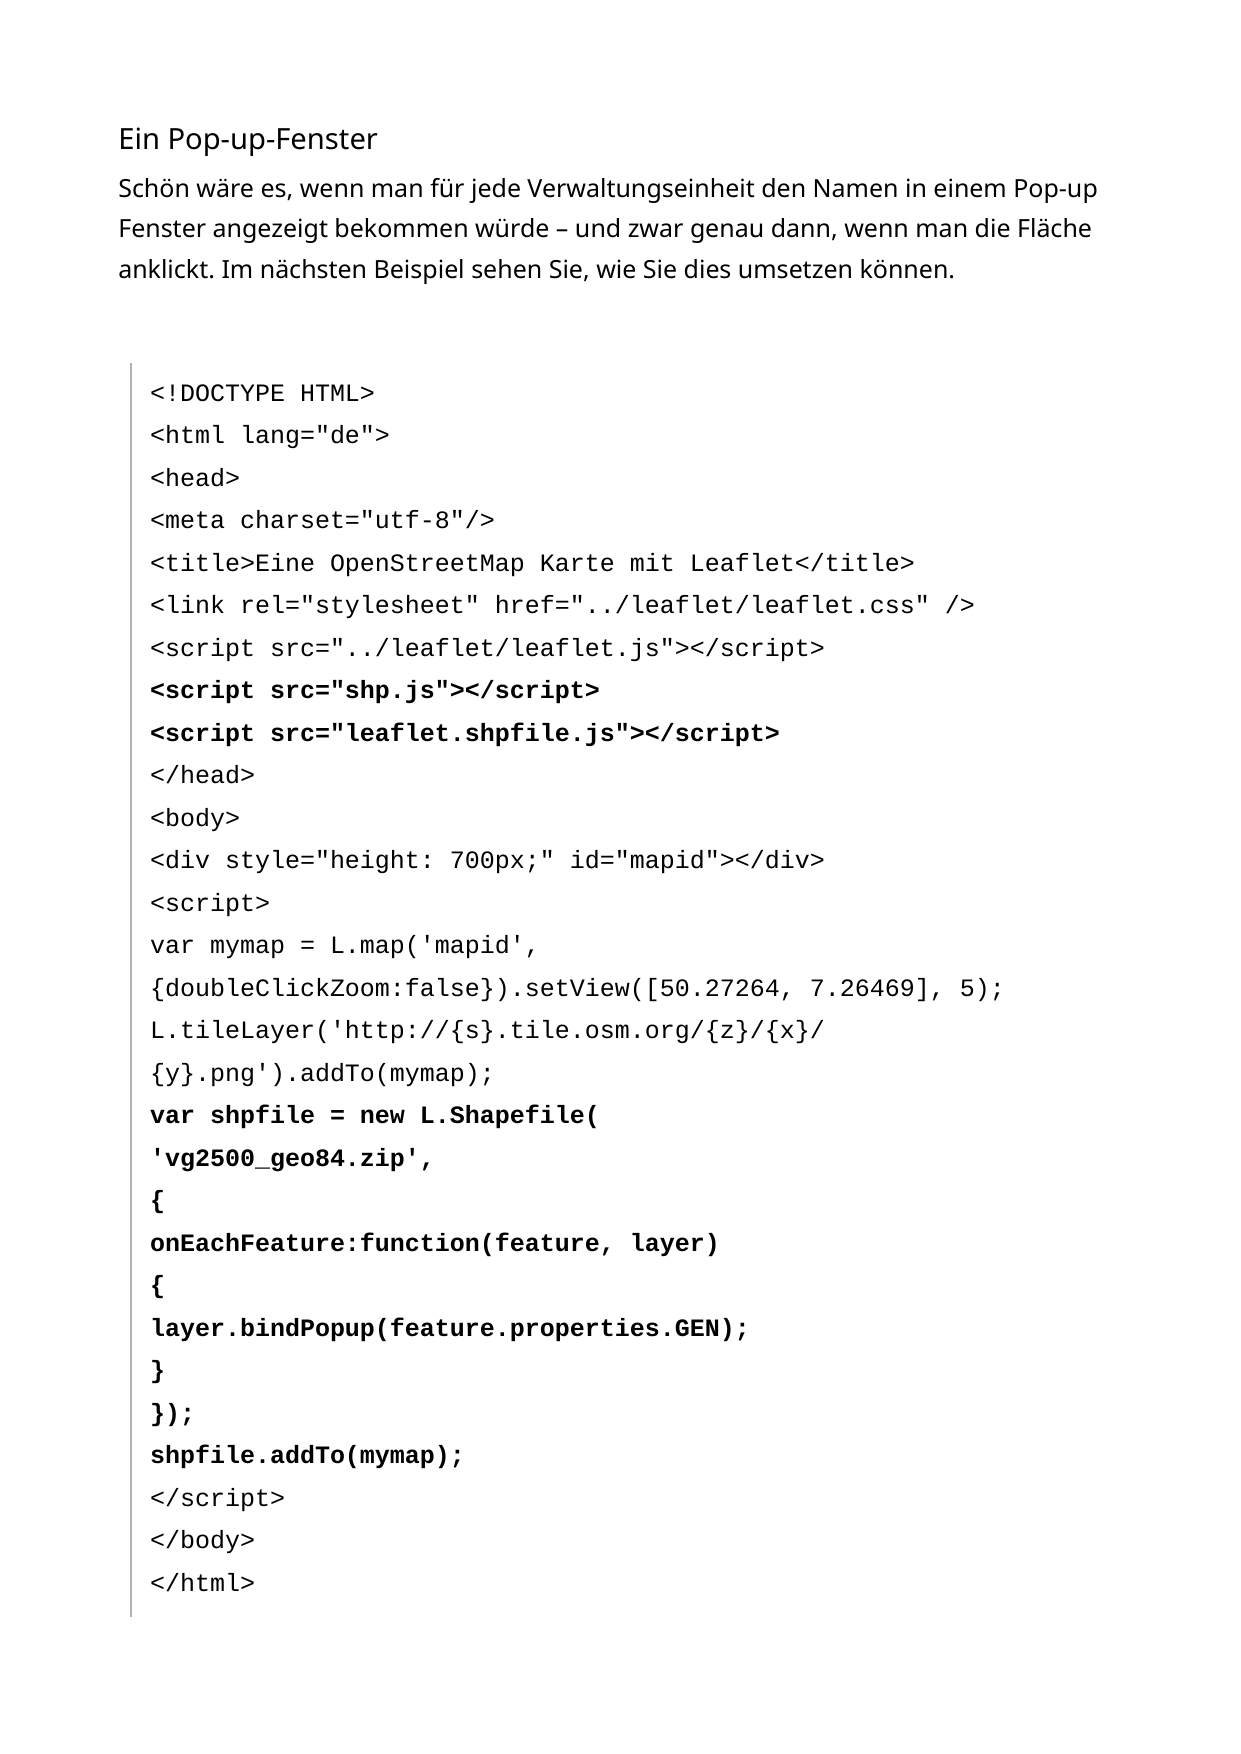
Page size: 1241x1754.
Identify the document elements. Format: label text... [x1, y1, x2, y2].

text <link rel="stylesheet" href="../leaflet/leaflet.css" /> [132, 575, 1122, 618]
text { [132, 1255, 1122, 1298]
text <script> [132, 873, 1122, 915]
text </head> [132, 745, 1122, 788]
text <script src="leaflet.shpfile.js"></script> [132, 703, 1122, 745]
text shpfile.addTo(mymap); [132, 1425, 1122, 1468]
text onEachFeature:function(feature, layer) [132, 1213, 1122, 1255]
text <script src="shp.js"></script> [132, 660, 1122, 703]
subtitle Ein Pop-up-Fenster [118, 118, 1122, 158]
text }); [132, 1383, 1122, 1425]
text var mymap = L.map('mapid', {doubleClickZoom:false}).setView([50.27264, 7.26469], 5); [132, 915, 1122, 1000]
text <div style="height: 700px;" id="mapid"></div> [132, 830, 1122, 873]
text layer.bindPopup(feature.properties.GEN); [132, 1298, 1122, 1340]
text <title>Eine OpenStreetMap Karte mit Leaflet</title> [132, 533, 1122, 575]
text </body> [132, 1510, 1122, 1553]
text Schön wäre es, wenn man für jede Verwaltungseinheit den Namen in einem Pop-up Fenster angezeigt bekommen würde – und zwar genau dann, wenn man die Fläche anklickt. Im nächsten Beispiel sehen Sie, wie Sie dies umsetzen können. [118, 170, 1122, 286]
text var shpfile = new L.Shapefile( [132, 1085, 1122, 1128]
text } [132, 1340, 1122, 1383]
text { [132, 1170, 1122, 1213]
text <html lang="de"> [132, 405, 1122, 448]
text L.tileLayer('http://{s}.tile.osm.org/{z}/{x}/{y}.png').addTo(mymap); [132, 1000, 1122, 1085]
text <!DOCTYPE HTML> [132, 363, 1122, 405]
text </script> [132, 1468, 1122, 1510]
text <body> [132, 788, 1122, 830]
text <head> [132, 448, 1122, 490]
text <meta charset="utf-8"/> [132, 490, 1122, 533]
text </html> [132, 1553, 1122, 1617]
text 'vg2500_geo84.zip', [132, 1128, 1122, 1170]
text <script src="../leaflet/leaflet.js"></script> [132, 618, 1122, 660]
